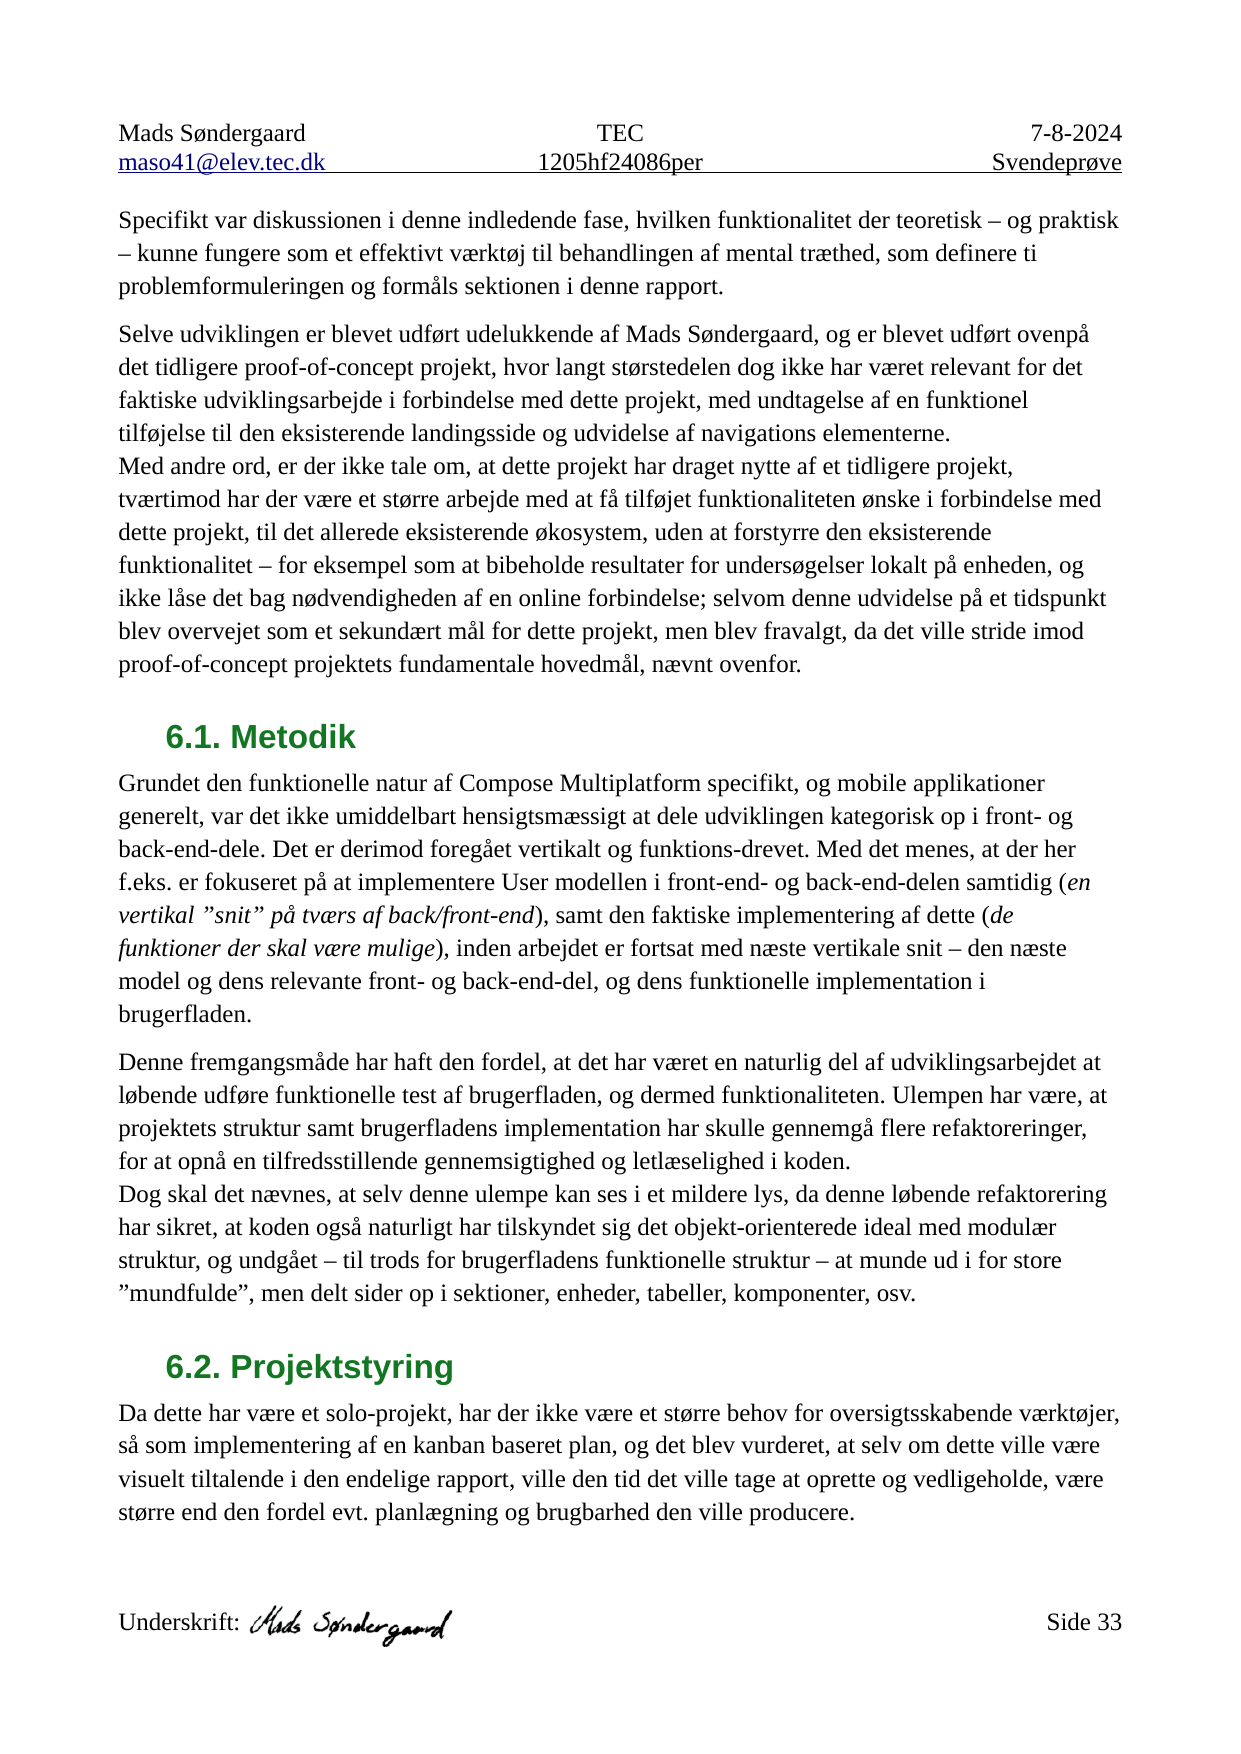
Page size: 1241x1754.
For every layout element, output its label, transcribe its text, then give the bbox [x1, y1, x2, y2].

text Da dette har være et solo-projekt, har der ikke være et større behov for oversigtsskabende værktøjer, så som implementering af en kanban baseret plan, og det blev vurderet, at selv om dette ville være visuelt tiltalende i den endelige rapport, ville den tid det ville tage at oprette og vedligeholde, være større end den fordel evt. planlægning og brugbarhed den ville producere. [118, 1398, 1122, 1525]
subtitle 6.2. Projektstyring [118, 1347, 1122, 1385]
subtitle 6.1. Metodik [118, 717, 1122, 756]
text Denne fremgangsmåde har haft den fordel, at det har været en naturlig del af udviklingsarbejdet at løbende udføre funktionelle test af brugerfladen, og dermed funktionaliteten. Ulempen har være, at projektets struktur samt brugerfladens implementation har skulle gennemgå flere refaktoreringer, for at opnå en tilfredsstillende gennemsigtighed og letlæselighed i koden. Dog skal det nævnes, at selv denne ulempe kan ses i et mildere lys, da denne løbende refaktorering har sikret, at koden også naturligt har tilskyndet sig det objekt-orienterede ideal med modulær struktur, og undgået – til trods for brugerfladens funktionelle struktur – at munde ud i for store ”mundfulde”, men delt sider op i sektioner, enheder, tabeller, komponenter, osv. [118, 1047, 1122, 1307]
text Specifikt var diskussionen i denne indledende fase, hvilken funktionalitet der teoretisk – og praktisk – kunne fungere som et effektivt værktøj til behandlingen af mental træthed, som definere ti problemformuleringen og formåls sektionen i denne rapport. [118, 205, 1122, 300]
text Selve udviklingen er blevet udført udelukkende af Mads Søndergaard, og er blevet udført ovenpå det tidligere proof-of-concept projekt, hvor langt størstedelen dog ikke har været relevant for det faktiske udviklingsarbejde i forbindelse med dette projekt, med undtagelse af en funktionel tilføjelse til den eksisterende landingsside og udvidelse af navigations elementerne. Med andre ord, er der ikke tale om, at dette projekt har draget nytte af et tidligere projekt, tværtimod har der være et større arbejde med at få tilføjet funktionaliteten ønske i forbindelse med dette projekt, til det allerede eksisterende økosystem, uden at forstyrre den eksisterende funktionalitet – for eksempel som at bibeholde resultater for undersøgelser lokalt på enheden, og ikke låse det bag nødvendigheden af en online forbindelse; selvom denne udvidelse på et tidspunkt blev overvejet som et sekundært mål for dette projekt, men blev fravalgt, da det ville stride imod proof-of-concept projektets fundamentale hovedmål, nævnt ovenfor. [118, 319, 1122, 678]
text Grundet den funktionelle natur af Compose Multiplatform specifikt, og mobile applikationer generelt, var det ikke umiddelbart hensigtsmæssigt at dele udviklingen kategorisk op i front- og back-end-dele. Det er derimod foregået vertikalt og funktions-drevet. Med det menes, at der her f.eks. er fokuseret på at implementere User modellen i front-end- og back-end-delen samtidig (en vertikal ”snit” på tværs af back/front-end), samt den faktiske implementering af dette (de funktioner der skal være mulige), inden arbejdet er fortsat med næste vertikale snit – den næste model og dens relevante front- og back-end-del, og dens funktionelle implementation i brugerfladen. [118, 768, 1122, 1028]
picture [244, 1600, 458, 1647]
